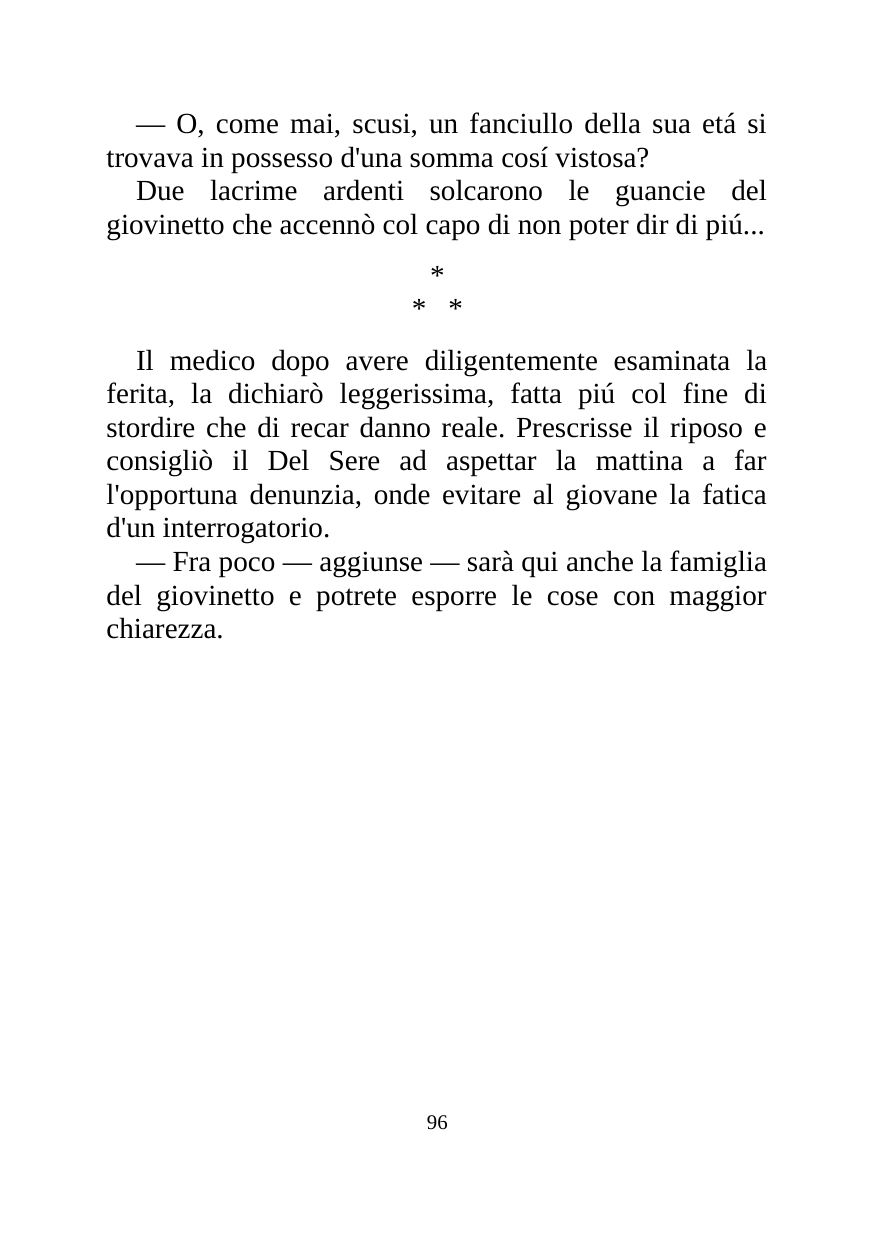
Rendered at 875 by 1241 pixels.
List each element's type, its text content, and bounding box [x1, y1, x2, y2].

text Il medico dopo avere diligentemente esaminata la ferita, la dichiarò leggerissima, fatta piú col fine di stordire che di recar danno reale. Prescrisse il riposo e consigliò il Del Sere ad aspettar la mattina a far l'opportuna denunzia, onde evitare al giovane la fatica d'un interrogatorio. [106, 343, 768, 544]
text Due lacrime ardenti solcarono le guancie del giovinetto che accennò col capo di non poter dir di piú... [106, 173, 768, 240]
text — O, come mai, scusi, un fanciullo della sua etá si trovava in possesso d'una somma cosí vistosa? [106, 106, 768, 173]
text — Fra poco — aggiunse — sarà qui anche la famiglia del giovinetto e potrete esporre le cose con maggior chiarezza. [106, 544, 768, 645]
text * * * [106, 258, 768, 325]
